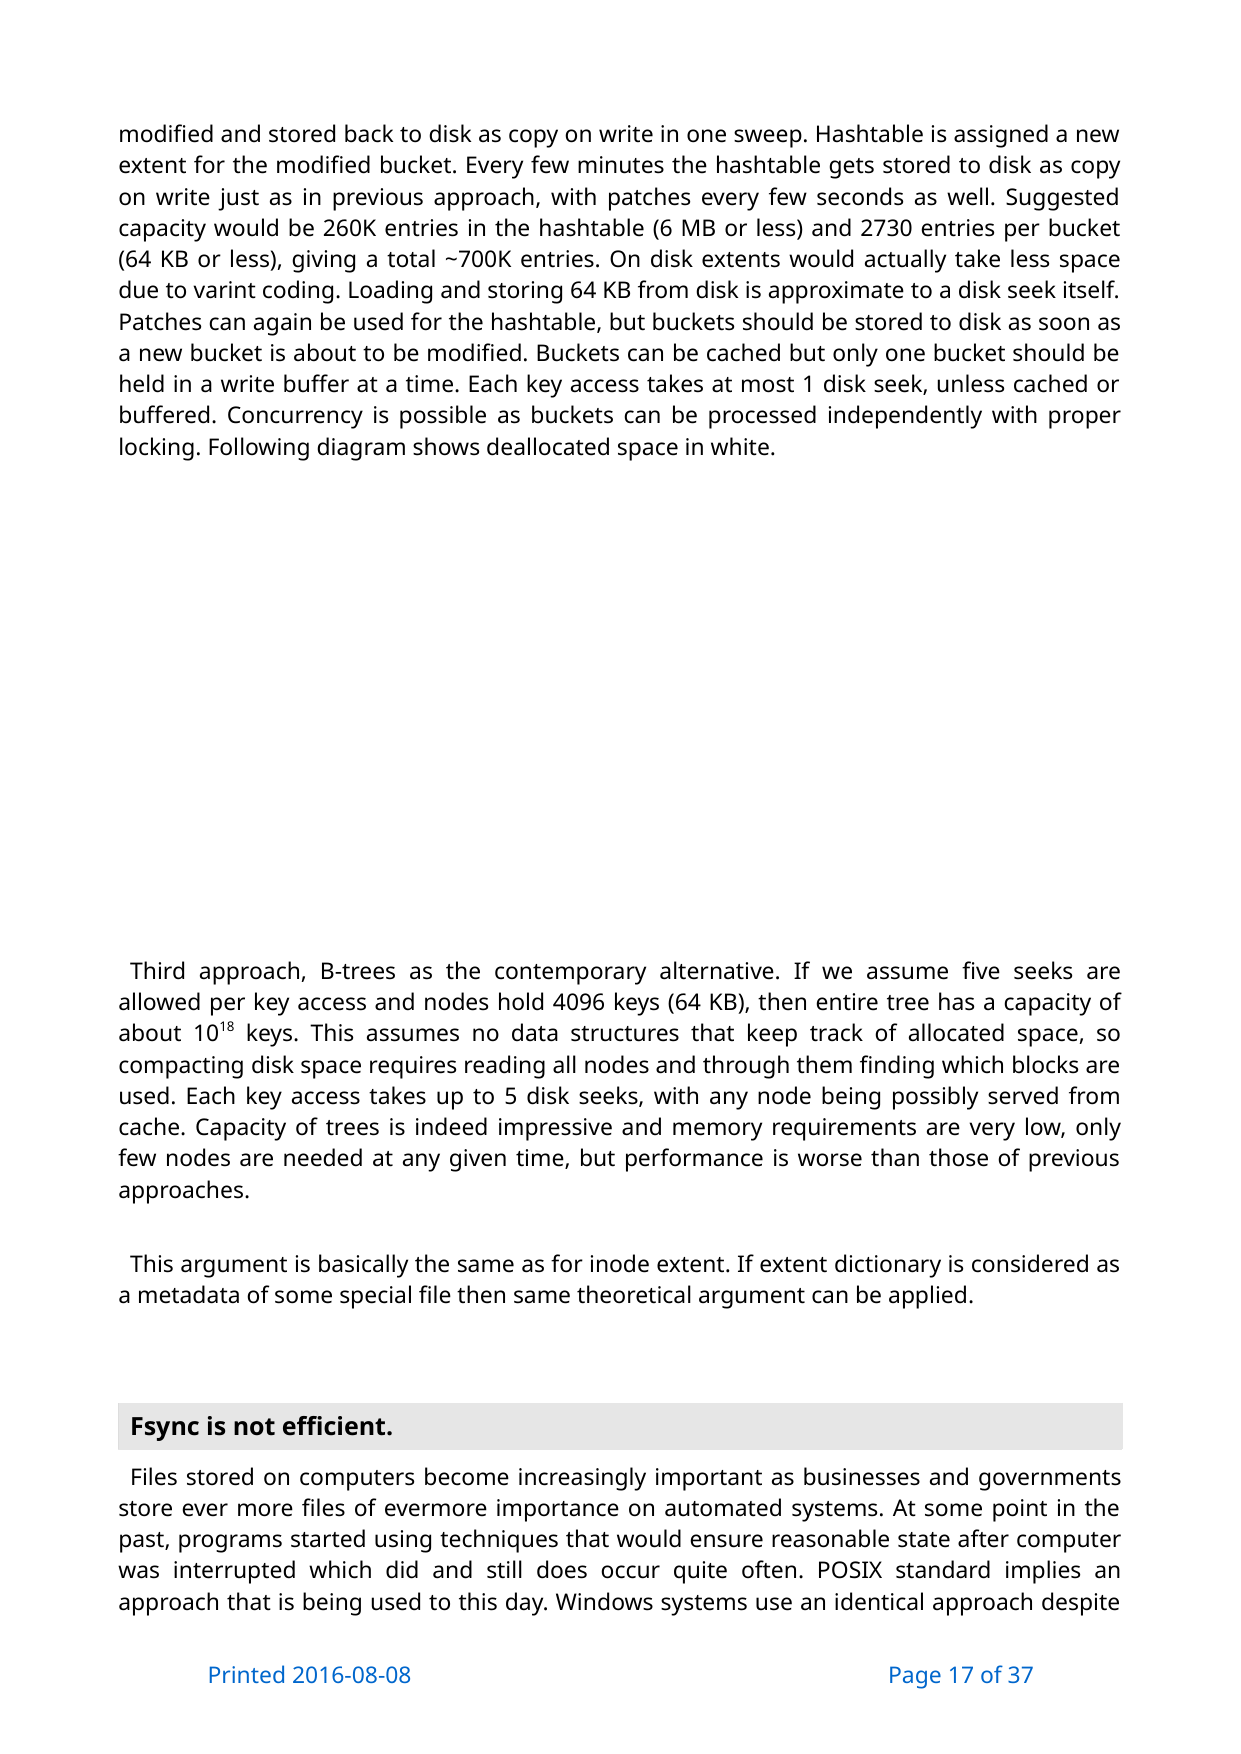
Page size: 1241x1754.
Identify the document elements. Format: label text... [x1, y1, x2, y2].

text Third approach, B-trees as the contemporary alternative. If we assume five seeks are allowed per key access and nodes hold 4096 keys (64 KB), then entire tree has a capacity of about 1018 keys. This assumes no data structures that keep track of allocated space, so compacting disk space requires reading all nodes and through them finding which blocks are used. Each key access takes up to 5 disk seeks, with any node being possibly served from cache. Capacity of trees is indeed impressive and memory requirements are very low, only few nodes are needed at any given time, but performance is worse than those of previous approaches. [118, 955, 1122, 1205]
text modified and stored back to disk as copy on write in one sweep. Hashtable is assigned a new extent for the modified bucket. Every few minutes the hashtable gets stored to disk as copy on write just as in previous approach, with patches every few seconds as well. Suggested capacity would be 260K entries in the hashtable (6 MB or less) and 2730 entries per bucket (64 KB or less), giving a total ~700K entries. On disk extents would actually take less space due to varint coding. Loading and storing 64 KB from disk is approximate to a disk seek itself. Patches can again be used for the hashtable, but buckets should be stored to disk as soon as a new bucket is about to be modified. Buckets can be cached but only one bucket should be held in a write buffer at a time. Each key access takes at most 1 disk seek, unless cached or buffered. Concurrency is possible as buckets can be processed independently with proper locking. Following diagram shows deallocated space in white. [118, 118, 1122, 462]
subtitle Fsync is not efficient. [119, 1404, 1122, 1449]
text Files stored on computers become increasingly important as businesses and governments store ever more files of evermore importance on automated systems. At some point in the past, programs started using techniques that would ensure reasonable state after computer was interrupted which did and still does occur quite often. POSIX standard implies an approach that is being used to this day. Windows systems use an identical approach despite [118, 1461, 1122, 1617]
text This argument is basically the same as for inode extent. If extent dictionary is considered as a metadata of some special file then same theoretical argument can be applied. [118, 1248, 1122, 1311]
